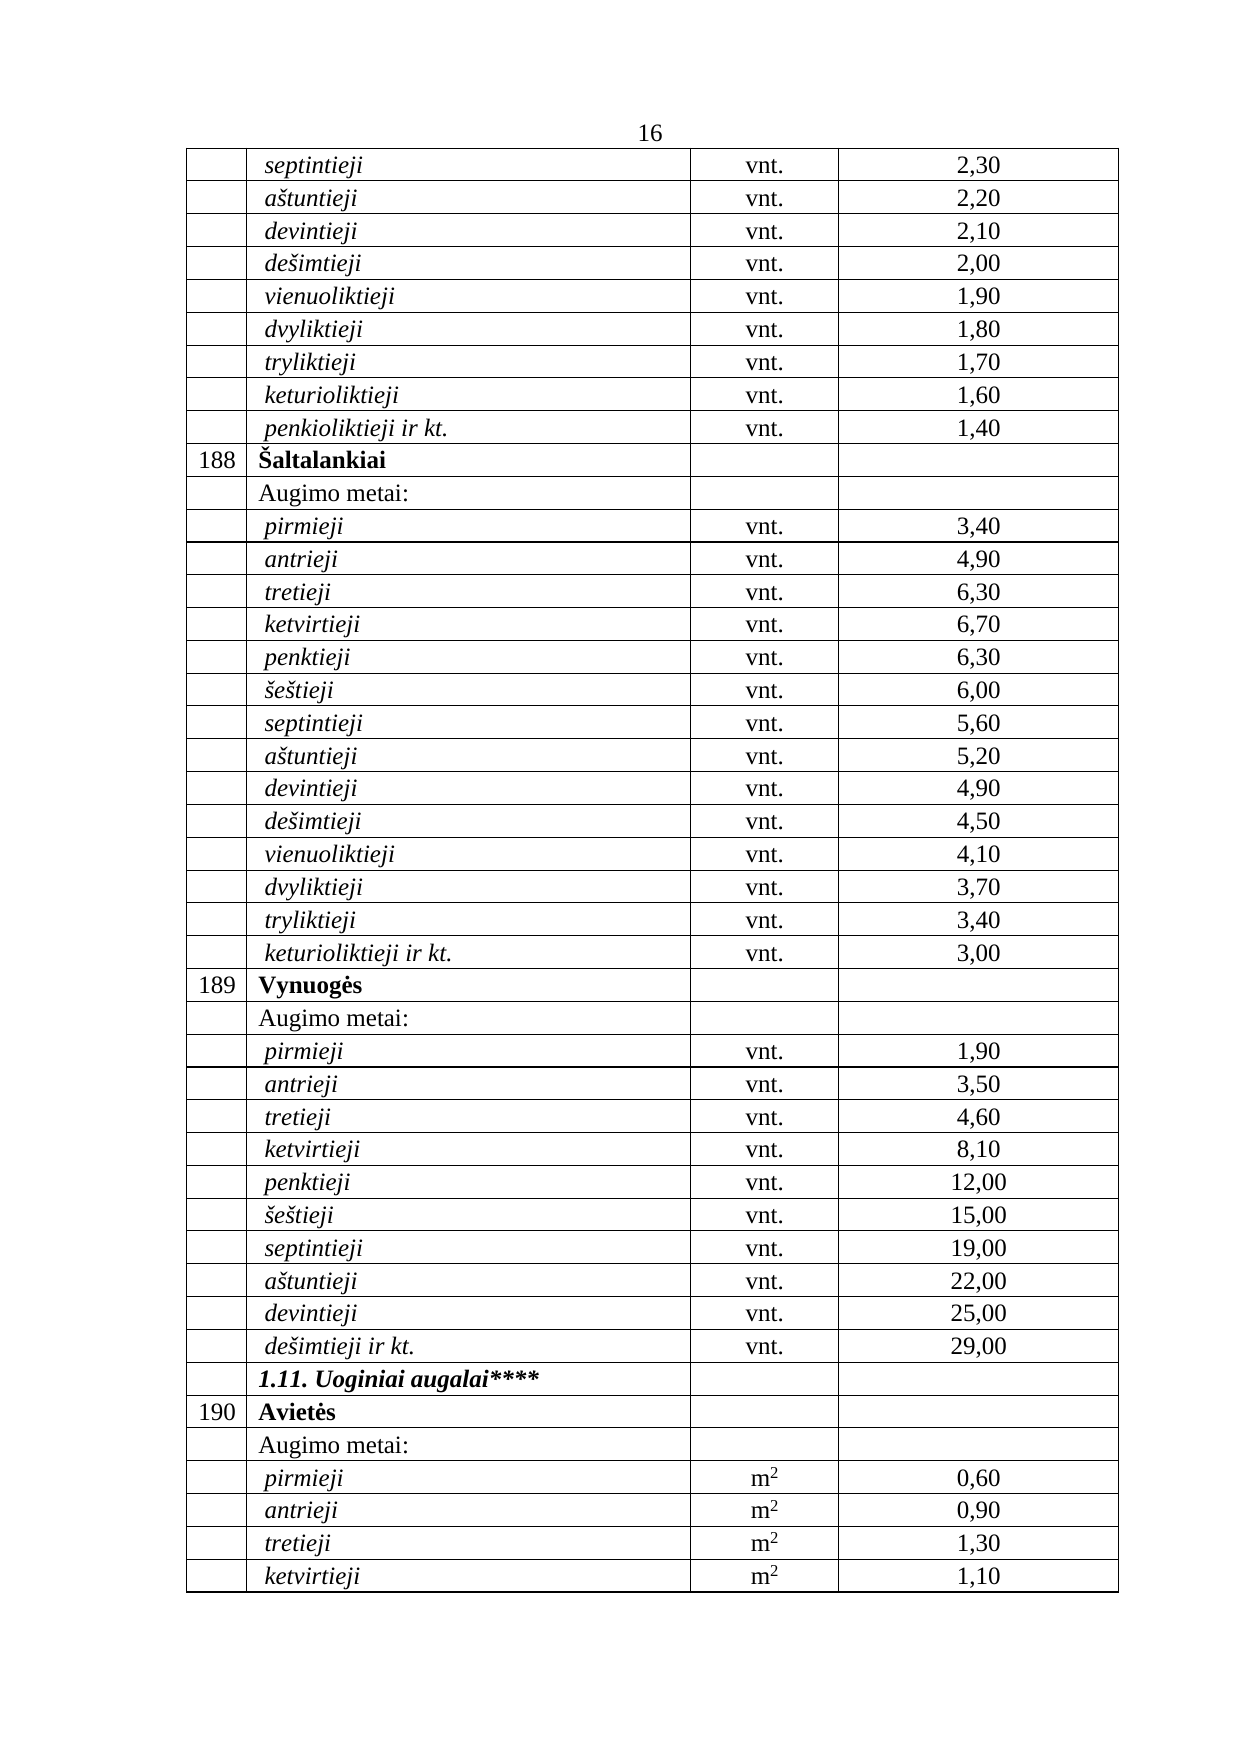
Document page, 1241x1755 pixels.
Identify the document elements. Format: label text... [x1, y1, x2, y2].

table_cell [187, 313, 246, 344]
table_cell dešimtieji ir kt. [247, 1330, 690, 1362]
table_cell [187, 1428, 246, 1460]
table_cell [691, 1396, 838, 1427]
table_cell [187, 903, 246, 935]
table_cell Avietės [247, 1396, 690, 1427]
table_cell keturioliktieji [247, 378, 690, 410]
table_cell devintieji [247, 214, 690, 246]
table_cell [187, 1461, 246, 1493]
table_cell aštuntieji [247, 181, 690, 213]
table_cell [187, 378, 246, 410]
table_cell 4,10 [839, 838, 1118, 869]
table_cell [187, 1363, 246, 1394]
table_cell 2,30 [839, 149, 1118, 180]
table_cell [187, 214, 246, 246]
table_cell 3,40 [839, 510, 1118, 541]
table_cell antrieji [247, 1068, 690, 1099]
table_cell 3,50 [839, 1068, 1118, 1099]
table_cell m2 [691, 1527, 838, 1558]
table_cell [187, 149, 246, 180]
table_cell 1,90 [839, 1035, 1118, 1066]
table_cell 6,00 [839, 674, 1118, 705]
table_cell tryliktieji [247, 346, 690, 377]
table_cell 4,90 [839, 543, 1118, 574]
table_cell [187, 838, 246, 869]
table_cell Augimo metai: [247, 1428, 690, 1460]
table_cell vnt. [691, 739, 838, 771]
table_cell vnt. [691, 214, 838, 246]
table_cell 2,00 [839, 247, 1118, 279]
table_cell [187, 1166, 246, 1198]
table_cell septintieji [247, 706, 690, 738]
table_cell 3,70 [839, 871, 1118, 902]
table_cell vnt. [691, 608, 838, 640]
table_cell vnt. [691, 936, 838, 968]
table_cell [187, 543, 246, 574]
table_cell penkioliktieji ir kt. [247, 411, 690, 443]
table_cell vnt. [691, 871, 838, 902]
table_cell vnt. [691, 1068, 838, 1099]
table_cell vnt. [691, 378, 838, 410]
table_cell vnt. [691, 1231, 838, 1263]
table_cell 189 [187, 969, 246, 1001]
table_cell [839, 477, 1118, 508]
table_cell 1,70 [839, 346, 1118, 377]
table_cell vnt. [691, 247, 838, 279]
table_cell [839, 1363, 1118, 1394]
table_cell vnt. [691, 543, 838, 574]
table_cell [691, 1428, 838, 1460]
table_cell 1,60 [839, 378, 1118, 410]
table_cell tryliktieji [247, 903, 690, 935]
table_cell 4,90 [839, 772, 1118, 804]
table_cell [187, 674, 246, 705]
table_cell [187, 1133, 246, 1165]
table_cell [691, 1002, 838, 1033]
table_cell [691, 969, 838, 1001]
table_cell dešimtieji [247, 247, 690, 279]
table_cell Šaltalankiai [247, 444, 690, 476]
table_cell vnt. [691, 1297, 838, 1329]
table_cell m2 [691, 1560, 838, 1591]
table_cell [691, 444, 838, 476]
table_cell [187, 1264, 246, 1296]
table_cell 1,90 [839, 280, 1118, 312]
table_cell [187, 411, 246, 443]
table_cell dešimtieji [247, 805, 690, 837]
table_cell 8,10 [839, 1133, 1118, 1165]
table_cell [187, 641, 246, 673]
table_cell Augimo metai: [247, 1002, 690, 1033]
table_cell [187, 706, 246, 738]
table_cell [839, 1396, 1118, 1427]
table_cell [187, 181, 246, 213]
table_cell vienuoliktieji [247, 280, 690, 312]
table_cell [187, 1035, 246, 1066]
table_cell vnt. [691, 411, 838, 443]
table_cell šeštieji [247, 674, 690, 705]
table_cell 2,20 [839, 181, 1118, 213]
table_cell vnt. [691, 575, 838, 607]
table_cell 2,10 [839, 214, 1118, 246]
table_cell m2 [691, 1494, 838, 1526]
table_cell [839, 1002, 1118, 1033]
table_cell [187, 575, 246, 607]
table_cell [187, 871, 246, 902]
table_cell 4,50 [839, 805, 1118, 837]
table_cell aštuntieji [247, 739, 690, 771]
table_cell [187, 477, 246, 508]
table_cell tretieji [247, 1100, 690, 1132]
table_cell 0,60 [839, 1461, 1118, 1493]
table_cell septintieji [247, 1231, 690, 1263]
table_cell vnt. [691, 1199, 838, 1230]
table_cell [187, 1560, 246, 1591]
table_cell 190 [187, 1396, 246, 1427]
table_cell tretieji [247, 1527, 690, 1558]
table_cell m2 [691, 1461, 838, 1493]
table_cell šeštieji [247, 1199, 690, 1230]
table_cell vnt. [691, 772, 838, 804]
table_cell antrieji [247, 1494, 690, 1526]
table_cell ketvirtieji [247, 608, 690, 640]
table_cell vnt. [691, 346, 838, 377]
table_cell [187, 936, 246, 968]
table_cell vnt. [691, 706, 838, 738]
table_cell [187, 1002, 246, 1033]
table_cell pirmieji [247, 1461, 690, 1493]
table_cell vnt. [691, 1264, 838, 1296]
table_cell 6,30 [839, 641, 1118, 673]
table_cell 15,00 [839, 1199, 1118, 1230]
table_cell vnt. [691, 641, 838, 673]
table_cell [187, 805, 246, 837]
table_cell vnt. [691, 510, 838, 541]
table_cell [187, 608, 246, 640]
table_cell 3,00 [839, 936, 1118, 968]
table_cell devintieji [247, 1297, 690, 1329]
table_cell [187, 280, 246, 312]
table_cell 1,80 [839, 313, 1118, 344]
table_cell vnt. [691, 1166, 838, 1198]
table_cell [187, 1199, 246, 1230]
table_cell dvyliktieji [247, 313, 690, 344]
table_cell [839, 969, 1118, 1001]
table_cell 19,00 [839, 1231, 1118, 1263]
table_cell 1.11. Uoginiai augalai**** [247, 1363, 690, 1394]
table_cell 5,20 [839, 739, 1118, 771]
table_cell [691, 1363, 838, 1394]
table_cell vnt. [691, 805, 838, 837]
table_cell 1,40 [839, 411, 1118, 443]
table_cell 12,00 [839, 1166, 1118, 1198]
table_cell vnt. [691, 903, 838, 935]
table_cell 1,10 [839, 1560, 1118, 1591]
table_cell [187, 1100, 246, 1132]
table_cell [187, 510, 246, 541]
table_cell [187, 1068, 246, 1099]
table_cell 0,90 [839, 1494, 1118, 1526]
table_cell 6,70 [839, 608, 1118, 640]
table_cell ketvirtieji [247, 1560, 690, 1591]
table_cell vienuoliktieji [247, 838, 690, 869]
table_cell Vynuogės [247, 969, 690, 1001]
table_cell [187, 1297, 246, 1329]
table_cell [187, 1494, 246, 1526]
table_cell Augimo metai: [247, 477, 690, 508]
table_cell [187, 1231, 246, 1263]
table_cell [839, 444, 1118, 476]
table_cell vnt. [691, 149, 838, 180]
table_cell dvyliktieji [247, 871, 690, 902]
table_cell vnt. [691, 674, 838, 705]
table_cell 4,60 [839, 1100, 1118, 1132]
table_cell [187, 772, 246, 804]
table_cell antrieji [247, 543, 690, 574]
table_cell vnt. [691, 1100, 838, 1132]
table_cell [839, 1428, 1118, 1460]
table_cell [691, 477, 838, 508]
table_cell [187, 346, 246, 377]
table_cell [187, 1330, 246, 1362]
table_cell pirmieji [247, 510, 690, 541]
table_cell vnt. [691, 1035, 838, 1066]
table_cell 1,30 [839, 1527, 1118, 1558]
table_cell 3,40 [839, 903, 1118, 935]
table_cell vnt. [691, 280, 838, 312]
table_cell 188 [187, 444, 246, 476]
table_cell 5,60 [839, 706, 1118, 738]
table_cell pirmieji [247, 1035, 690, 1066]
table_cell vnt. [691, 1330, 838, 1362]
table_cell vnt. [691, 313, 838, 344]
table_cell [187, 739, 246, 771]
table_cell 25,00 [839, 1297, 1118, 1329]
table_cell aštuntieji [247, 1264, 690, 1296]
table_cell 22,00 [839, 1264, 1118, 1296]
table_cell [187, 1527, 246, 1558]
table_cell devintieji [247, 772, 690, 804]
table_cell ketvirtieji [247, 1133, 690, 1165]
table_cell vnt. [691, 181, 838, 213]
table_cell septintieji [247, 149, 690, 180]
table_cell vnt. [691, 1133, 838, 1165]
table_cell 29,00 [839, 1330, 1118, 1362]
table_cell 6,30 [839, 575, 1118, 607]
table_cell [187, 247, 246, 279]
table_cell keturioliktieji ir kt. [247, 936, 690, 968]
table_cell vnt. [691, 838, 838, 869]
table_cell tretieji [247, 575, 690, 607]
table_cell penktieji [247, 641, 690, 673]
table_cell penktieji [247, 1166, 690, 1198]
